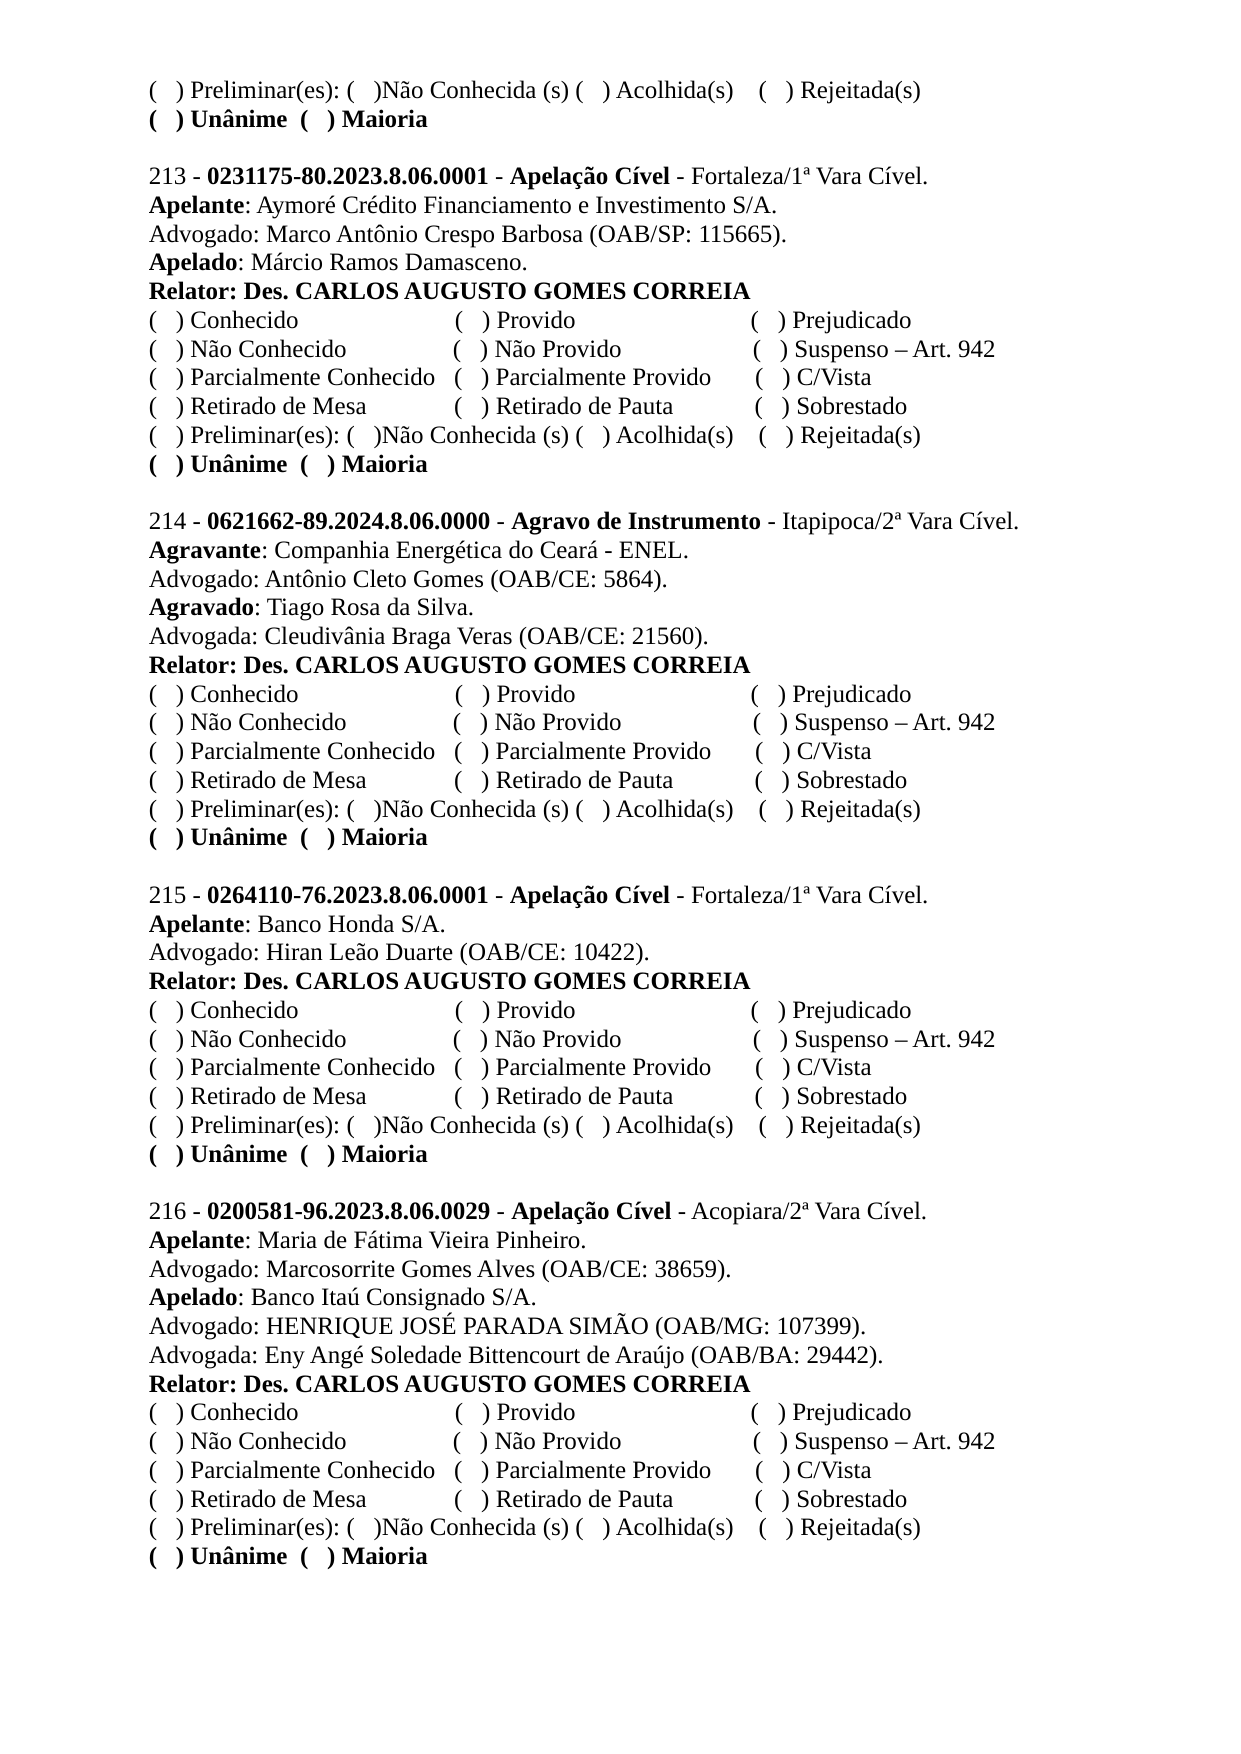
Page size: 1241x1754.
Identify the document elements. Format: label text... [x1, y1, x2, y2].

text ( ) Não Conhecido ( ) Não Provido ( ) Suspenso – Art. 942 [148, 1426, 1158, 1455]
text ( ) Conhecido ( ) Provido ( ) Prejudicado [148, 305, 1141, 334]
text ( ) Conhecido ( ) Provido ( ) Prejudicado [148, 1397, 1141, 1426]
text ( ) Não Conhecido ( ) Não Provido ( ) Suspenso – Art. 942 [148, 334, 1158, 362]
text ( ) Preliminar(es): ( )Não Conhecida (s) ( ) Acolhida(s) ( ) Rejeitada(s) [148, 1110, 1158, 1139]
text Apelante: Banco Honda S/A. [148, 909, 1141, 937]
text ( ) Não Conhecido ( ) Não Provido ( ) Suspenso – Art. 942 [148, 1024, 1158, 1052]
text ( ) Retirado de Mesa ( ) Retirado de Pauta ( ) Sobrestado [148, 1081, 1158, 1110]
text Advogada: Eny Angé Soledade Bittencourt de Araújo (OAB/BA: 29442). [148, 1340, 1141, 1369]
text ( ) Preliminar(es): ( )Não Conhecida (s) ( ) Acolhida(s) ( ) Rejeitada(s) [148, 75, 1158, 104]
text ( ) Conhecido ( ) Provido ( ) Prejudicado [148, 679, 1141, 707]
text ( ) Preliminar(es): ( )Não Conhecida (s) ( ) Acolhida(s) ( ) Rejeitada(s) [148, 420, 1158, 449]
text ( ) Unânime ( ) Maioria [148, 822, 1158, 851]
text 215 - 0264110-76.2023.8.06.0001 - Apelação Cível - Fortaleza/1ª Vara Cível. [148, 880, 1141, 909]
text Relator: Des. CARLOS AUGUSTO GOMES CORREIA [148, 650, 1141, 679]
text Advogado: HENRIQUE JOSÉ PARADA SIMÃO (OAB/MG: 107399). [148, 1311, 1141, 1340]
text Relator: Des. CARLOS AUGUSTO GOMES CORREIA [148, 276, 1141, 305]
text ( ) Conhecido ( ) Provido ( ) Prejudicado [148, 995, 1141, 1024]
text ( ) Unânime ( ) Maioria [148, 449, 1158, 477]
text ( ) Unânime ( ) Maioria [148, 1541, 1158, 1570]
text Agravado: Tiago Rosa da Silva. [148, 592, 1141, 621]
text ( ) Preliminar(es): ( )Não Conhecida (s) ( ) Acolhida(s) ( ) Rejeitada(s) [148, 794, 1158, 822]
text Relator: Des. CARLOS AUGUSTO GOMES CORREIA [148, 1369, 1141, 1397]
text ( ) Unânime ( ) Maioria [148, 104, 1158, 132]
text 216 - 0200581-96.2023.8.06.0029 - Apelação Cível - Acopiara/2ª Vara Cível. [148, 1196, 1141, 1225]
text Apelado: Márcio Ramos Damasceno. [148, 247, 1141, 276]
text ( ) Não Conhecido ( ) Não Provido ( ) Suspenso – Art. 942 [148, 707, 1158, 736]
text ( ) Parcialmente Conhecido ( ) Parcialmente Provido ( ) C/Vista [148, 362, 1158, 391]
text 214 - 0621662-89.2024.8.06.0000 - Agravo de Instrumento - Itapipoca/2ª Vara Cível. [148, 506, 1141, 535]
text Advogado: Antônio Cleto Gomes (OAB/CE: 5864). [148, 564, 1141, 592]
text Advogado: Hiran Leão Duarte (OAB/CE: 10422). [148, 937, 1141, 966]
text ( ) Retirado de Mesa ( ) Retirado de Pauta ( ) Sobrestado [148, 765, 1158, 794]
text ( ) Parcialmente Conhecido ( ) Parcialmente Provido ( ) C/Vista [148, 1052, 1158, 1081]
text Agravante: Companhia Energética do Ceará - ENEL. [148, 535, 1141, 564]
text Relator: Des. CARLOS AUGUSTO GOMES CORREIA [148, 966, 1141, 995]
text Advogada: Cleudivânia Braga Veras (OAB/CE: 21560). [148, 621, 1141, 650]
text 213 - 0231175-80.2023.8.06.0001 - Apelação Cível - Fortaleza/1ª Vara Cível. [148, 161, 1141, 190]
text Apelante: Maria de Fátima Vieira Pinheiro. [148, 1225, 1141, 1254]
text ( ) Unânime ( ) Maioria [148, 1139, 1158, 1167]
text ( ) Retirado de Mesa ( ) Retirado de Pauta ( ) Sobrestado [148, 391, 1158, 420]
text ( ) Parcialmente Conhecido ( ) Parcialmente Provido ( ) C/Vista [148, 1455, 1158, 1484]
text Apelado: Banco Itaú Consignado S/A. [148, 1282, 1141, 1311]
text Apelante: Aymoré Crédito Financiamento e Investimento S/A. [148, 190, 1141, 219]
text ( ) Retirado de Mesa ( ) Retirado de Pauta ( ) Sobrestado [148, 1484, 1158, 1512]
text ( ) Preliminar(es): ( )Não Conhecida (s) ( ) Acolhida(s) ( ) Rejeitada(s) [148, 1512, 1158, 1541]
text Advogado: Marcosorrite Gomes Alves (OAB/CE: 38659). [148, 1254, 1141, 1282]
text ( ) Parcialmente Conhecido ( ) Parcialmente Provido ( ) C/Vista [148, 736, 1158, 765]
text Advogado: Marco Antônio Crespo Barbosa (OAB/SP: 115665). [148, 219, 1141, 247]
